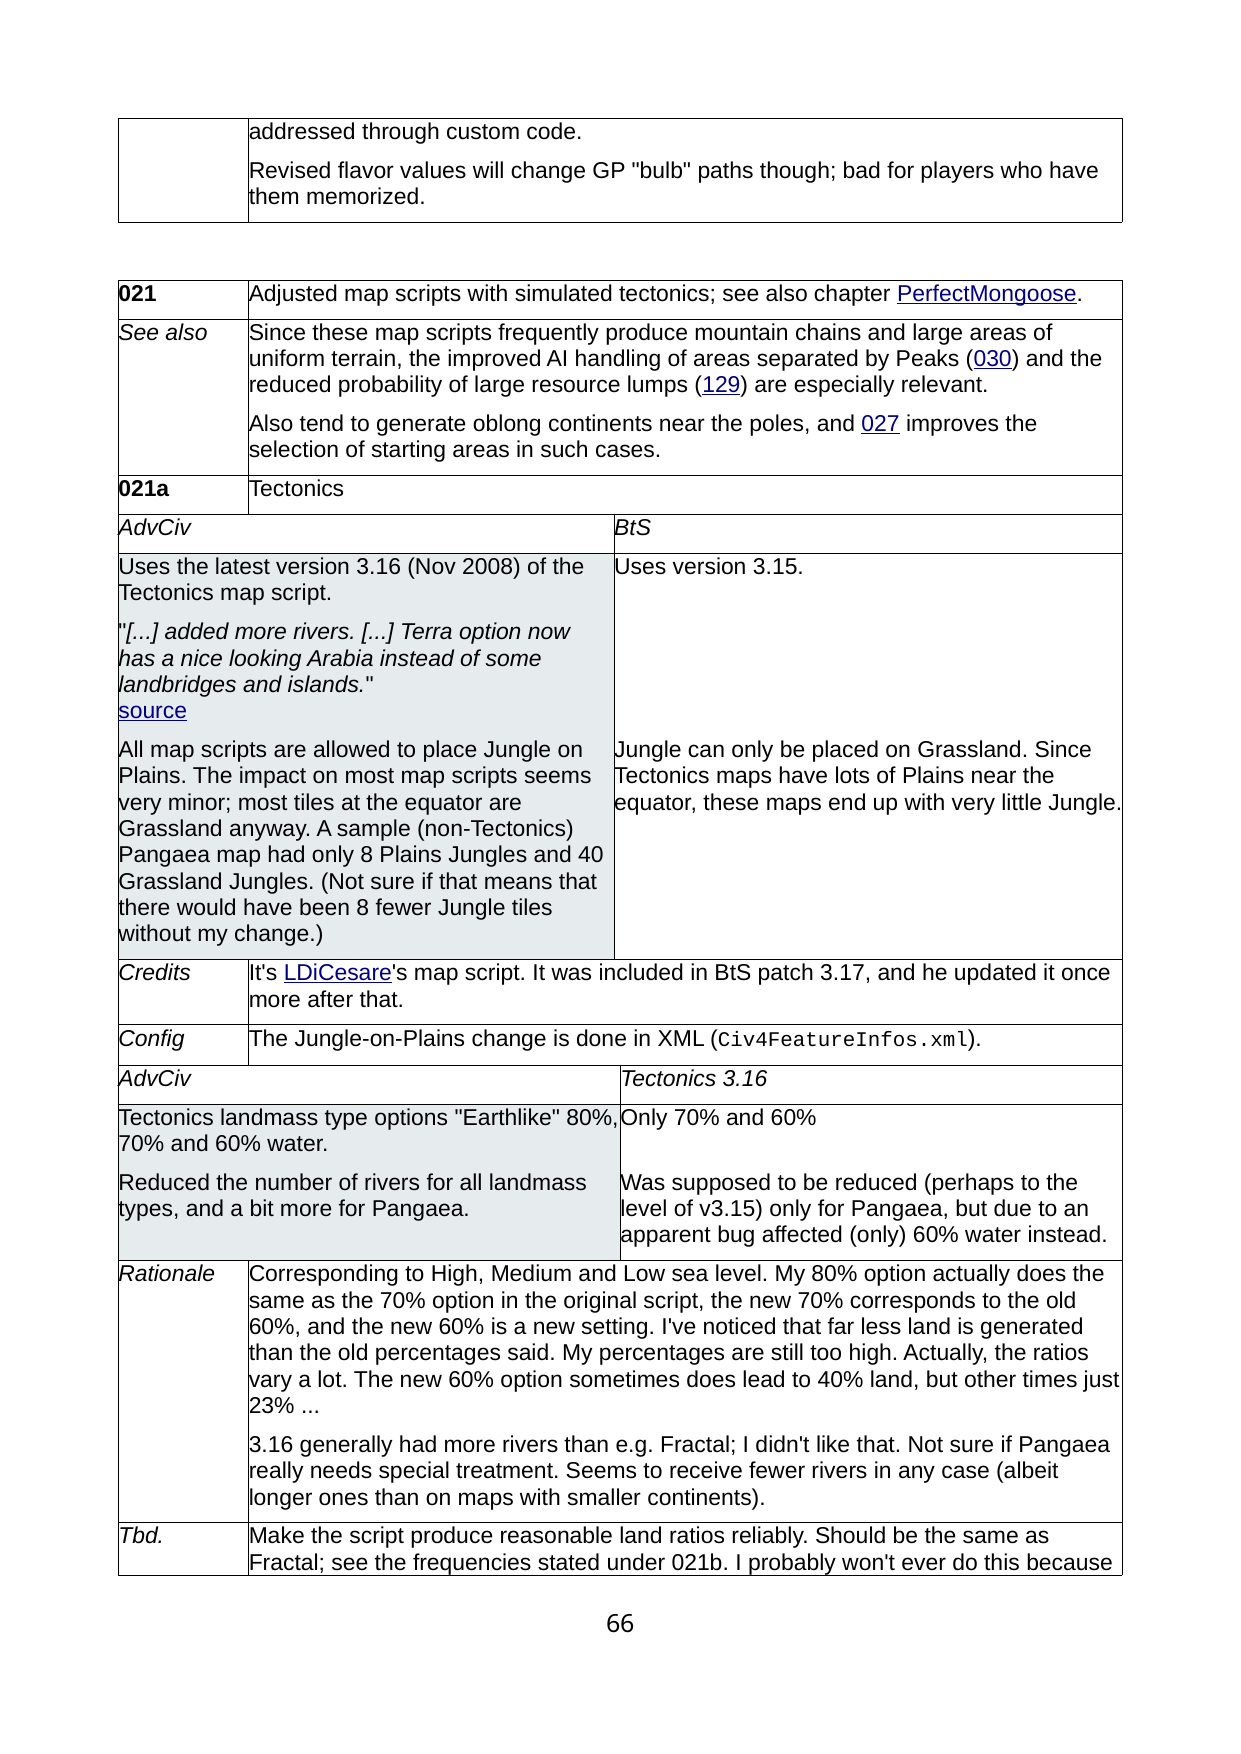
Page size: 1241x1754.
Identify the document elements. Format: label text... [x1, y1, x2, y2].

table_cell Rationale [119, 1261, 248, 1522]
table_cell Tectonics [249, 476, 1122, 514]
table_cell Make the script produce reasonable land ratios reliably. Should be the same as Fractal; see the frequencies stated under 021b. I probably won't ever do this because [249, 1523, 1122, 1575]
table_cell Uses the latest version 3.16 (Nov 2008) of the Tectonics map script. "[...] added more rivers. [...] Terra option now has a nice looking Arabia instead of some landbridges and islands." source All map scripts are allowed to place Jungle on Plains. The impact on most map scripts seems very minor; most tiles at the equator are Grassland anyway. A sample (non-Tectonics) Pangaea map had only 8 Plains Jungles and 40 Grassland Jungles. (Not sure if that means that there would have been 8 fewer Jungle tiles without my change.) [119, 554, 614, 959]
table_cell Credits [119, 960, 248, 1024]
table_cell Tectonics 3.16 [621, 1066, 1122, 1103]
table_cell addressed through custom code. Revised flavor values will change GP "bulb" paths though; bad for players who have them memorized. [249, 119, 1122, 222]
table_cell The Jungle-on-Plains change is done in XML (Civ4FeatureInfos.xml). [249, 1025, 1122, 1064]
table_header 021 [119, 281, 248, 318]
table_cell 021a [119, 476, 248, 514]
table_cell Corresponding to High, Medium and Low sea level. My 80% option actually does the same as the 70% option in the original script, the new 70% corresponds to the old 60%, and the new 60% is a new setting. I've noticed that far less land is generated than the old percentages said. My percentages are still too high. Actually, the ratios vary a lot. The new 60% option sometimes does lead to 40% land, but other times just 23% ... 3.16 generally had more rivers than e.g. Fractal; I didn't like that. Not sure if Pangaea really needs special treatment. Seems to receive fewer rivers in any case (albeit longer ones than on maps with smaller continents). [249, 1261, 1122, 1522]
table_cell It's LDiCesare's map script. It was included in BtS patch 3.17, and he updated it once more after that. [249, 960, 1122, 1024]
table_cell Since these map scripts frequently produce mountain chains and large areas of uniform terrain, the improved AI handling of areas separated by Peaks (030) and the reduced probability of large resource lumps (129) are especially relevant. Also tend to generate oblong continents near the poles, and 027 improves the selection of starting areas in such cases. [249, 320, 1122, 475]
table_cell Uses version 3.15. Jungle can only be placed on Grassland. Since Tectonics maps have lots of Plains near the equator, these maps end up with very little Jungle. [615, 554, 1122, 959]
table_cell Only 70% and 60% Was supposed to be reduced (perhaps to the level of v3.15) only for Pangaea, but due to an apparent bug affected (only) 60% water instead. [621, 1105, 1122, 1260]
table_cell [119, 119, 248, 222]
table_cell BtS [615, 515, 1122, 553]
table_cell See also [119, 320, 248, 475]
table_cell Tectonics landmass type options "Earthlike" 80%, 70% and 60% water. Reduced the number of rivers for all landmass types, and a bit more for Pangaea. [119, 1105, 620, 1260]
table_cell AdvCiv [119, 515, 614, 553]
table_cell Config [119, 1025, 248, 1064]
table_header Adjusted map scripts with simulated tectonics; see also chapter PerfectMongoose. [249, 281, 1122, 318]
table_cell Tbd. [119, 1523, 248, 1575]
table_cell AdvCiv [119, 1066, 620, 1103]
